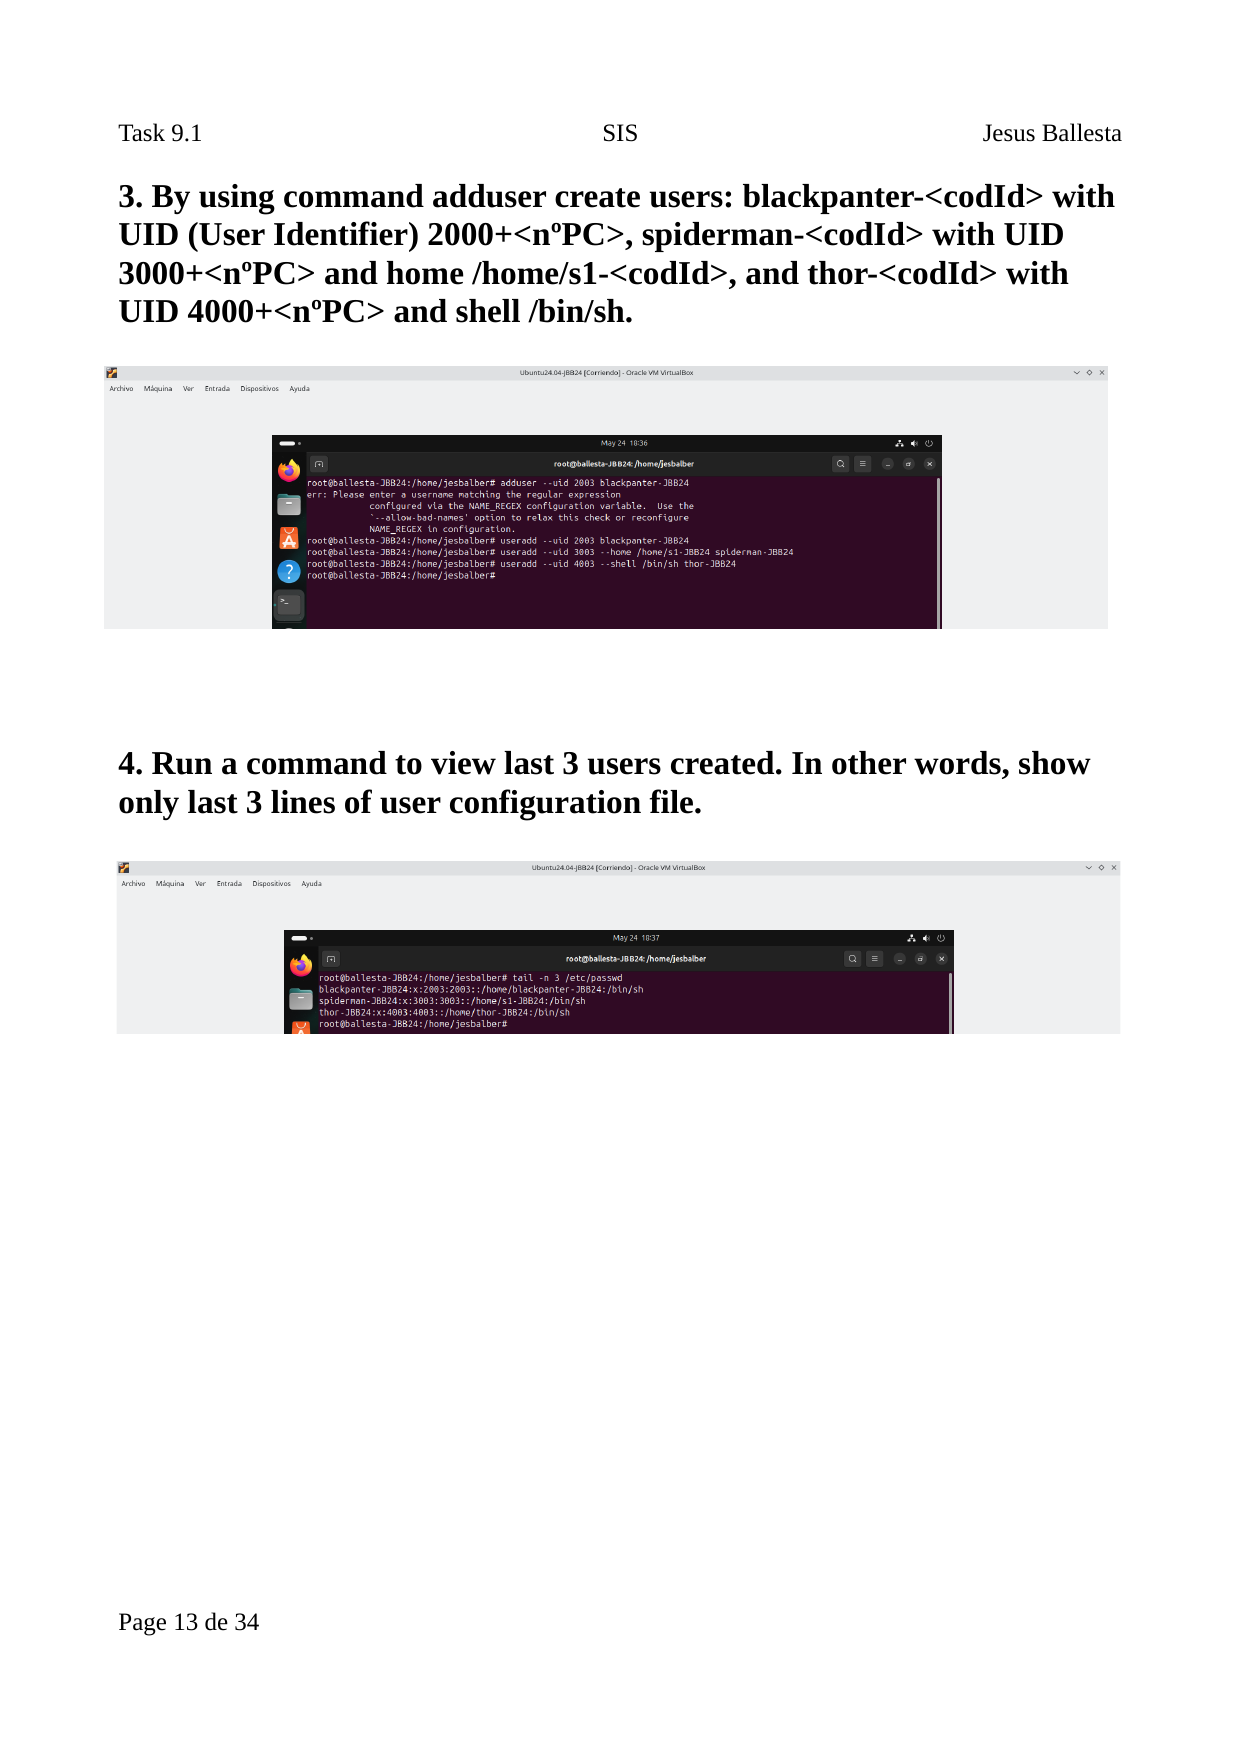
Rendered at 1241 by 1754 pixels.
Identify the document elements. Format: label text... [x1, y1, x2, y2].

text 4. Run a command to view last 3 users created. In other words, show only last 3 lines of user configuration file. [118, 743, 1122, 820]
picture [116, 860, 1121, 1034]
text 3. By using command adduser create users: blackpanter-<codId> with UID (User Identifier) 2000+<nºPC>, spiderman-<codId> with UID 3000+<nºPC> and home /home/s1-<codId>, and thor-<codId> with UID 4000+<nºPC> and shell /bin/sh. [118, 176, 1122, 330]
picture [104, 365, 1108, 629]
